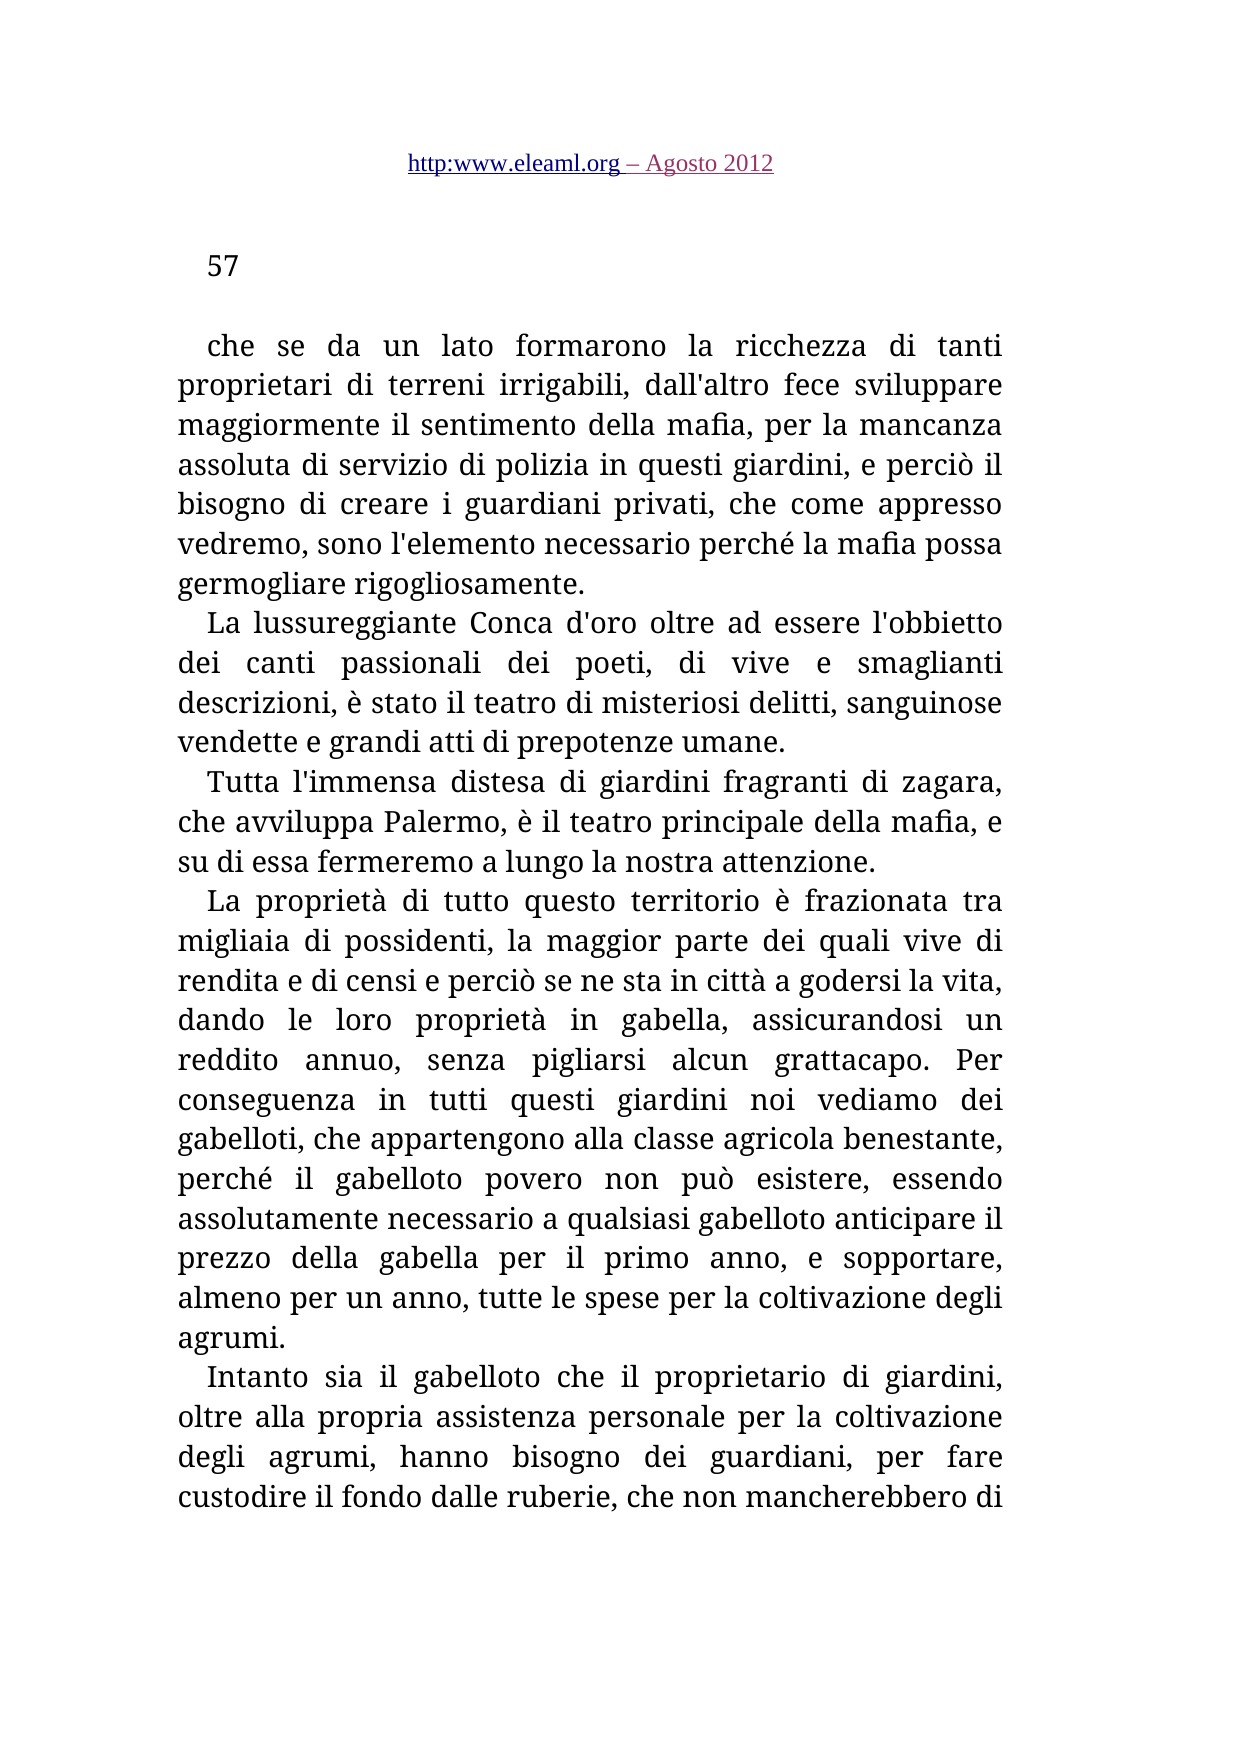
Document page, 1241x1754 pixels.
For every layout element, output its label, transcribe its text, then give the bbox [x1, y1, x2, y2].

text Intanto sia il gabelloto che il proprietario di giardini, oltre alla propria assistenza personale per la coltivazione degli agrumi, hanno bisogno dei guardiani, per fare custodire il fondo dalle ruberie, che non mancherebbero di [177, 1357, 1004, 1516]
text 57 [177, 246, 1004, 285]
text Tutta l'immensa distesa di giardini fragranti di zagara, che avviluppa Palermo, è il teatro principale della mafia, e su di essa fermeremo a lungo la nostra attenzione. [177, 761, 1004, 881]
text La lussureggiante Conca d'oro oltre ad essere l'obbietto dei canti passionali dei poeti, di vive e smaglianti descrizioni, è stato il teatro di misteriosi delitti, sanguinose vendette e grandi atti di prepotenze umane. [177, 603, 1004, 761]
text che se da un lato formarono la ricchezza di tanti proprietari di terreni irrigabili, dall'altro fece sviluppare maggiormente il sentimento della mafia, per la mancanza assoluta di servizio di polizia in questi giardini, e perciò il bisogno di creare i guardiani privati, che come appresso vedremo, sono l'elemento necessario perché la mafia possa germogliare rigogliosamente. [177, 325, 1004, 603]
text La proprietà di tutto questo territorio è frazionata tra migliaia di possidenti, la maggior parte dei quali vive di rendita e di censi e perciò se ne sta in città a godersi la vita, dando le loro proprietà in gabella, assicurandosi un reddito annuo, senza pigliarsi alcun grattacapo. Per conseguenza in tutti questi giardini noi vediamo dei gabelloti, che appartengono alla classe agricola benestante, perché il gabelloto povero non può esistere, essendo assolutamente necessario a qualsiasi gabelloto anticipare il prezzo della gabella per il primo anno, e sopportare, almeno per un anno, tutte le spese per la coltivazione degli agrumi. [177, 881, 1004, 1357]
